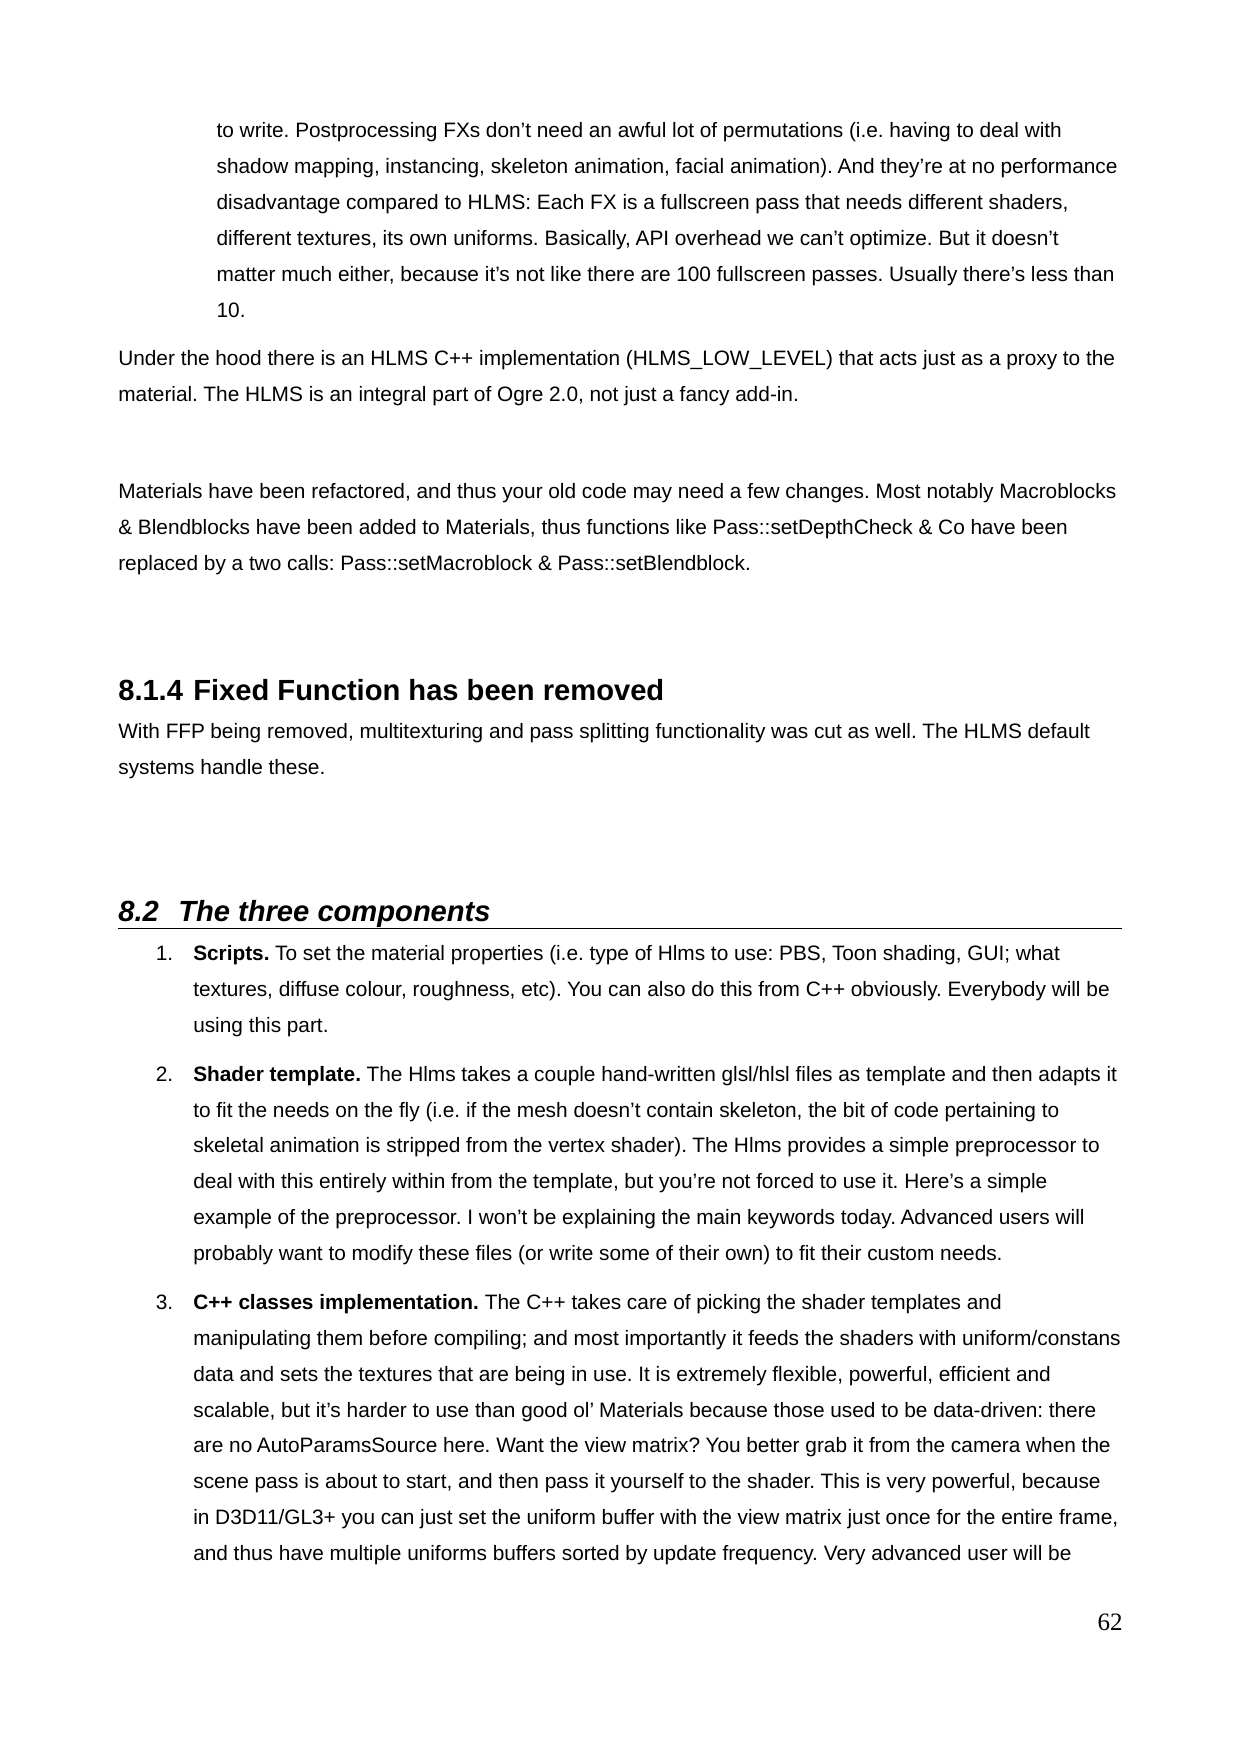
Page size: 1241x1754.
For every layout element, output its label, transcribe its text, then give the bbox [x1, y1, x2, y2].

text With FFP being removed, multitexturing and pass splitting functionality was cut as well. The HLMS default systems handle these. [118, 719, 1122, 779]
list to write. Postprocessing FXs don’t need an awful lot of permutations (i.e. having to deal with shadow mapping, instancing, skeleton animation, facial animation). And they’re at no performance disadvantage compared to HLMS: Each FX is a fullscreen pass that needs different shaders, different textures, its own uniforms. Basically, API overhead we can’t optimize. But it doesn’t matter much either, because it’s not like there are 100 fullscreen passes. Usually there’s less than 10. [179, 118, 1122, 322]
list Shader template. The Hlms takes a couple hand-written glsl/hlsl files as template and then adapts it to fit the needs on the fly (i.e. if the mesh doesn’t contain skeleton, the bit of code pertaining to skeletal animation is stripped from the vertex shader). The Hlms provides a simple preprocessor to deal with this entirely within from the template, but you’re not forced to use it. Here’s a simple example of the preprocessor. I won’t be explaining the main keywords today. Advanced users will probably want to modify these files (or write some of their own) to fit their custom needs. [156, 1061, 1122, 1265]
list C++ classes implementation. The C++ takes care of picking the shader templates and manipulating them before compiling; and most importantly it feeds the shaders with uniform/constans data and sets the textures that are being in use. It is extremely flexible, powerful, efficient and scalable, but it’s harder to use than good ol’ Materials because those used to be data-driven: there are no AutoParamsSource here. Want the view matrix? You better grab it from the camera when the scene pass is about to start, and then pass it yourself to the shader. This is very powerful, because in D3D11/GL3+ you can just set the uniform buffer with the view matrix just once for the entire frame, and thus have multiple uniforms buffers sorted by update frequency. Very advanced user will be [156, 1289, 1122, 1565]
text Materials have been refactored, and thus your old code may need a few changes. Most notably Macroblocks & Blendblocks have been added to Materials, thus functions like Pass::setDepthCheck & Co have been replaced by a two calls: Pass::setMacroblock & Pass::setBlendblock. [118, 479, 1122, 575]
text Under the hood there is an HLMS C++ implementation (HLMS_LOW_LEVEL) that acts just as a proxy to the material. The HLMS is an integral part of Ogre 2.0, not just a fancy add-in. [118, 346, 1122, 406]
subtitle Fixed Function has been removed [118, 673, 1122, 706]
list Scripts. To set the material properties (i.e. type of Hlms to use: PBS, Toon shading, GUI; what textures, diffuse colour, roughness, etc). You can also do this from C++ obviously. Everybody will be using this part. [156, 941, 1122, 1037]
subtitle The three components [118, 894, 1122, 928]
